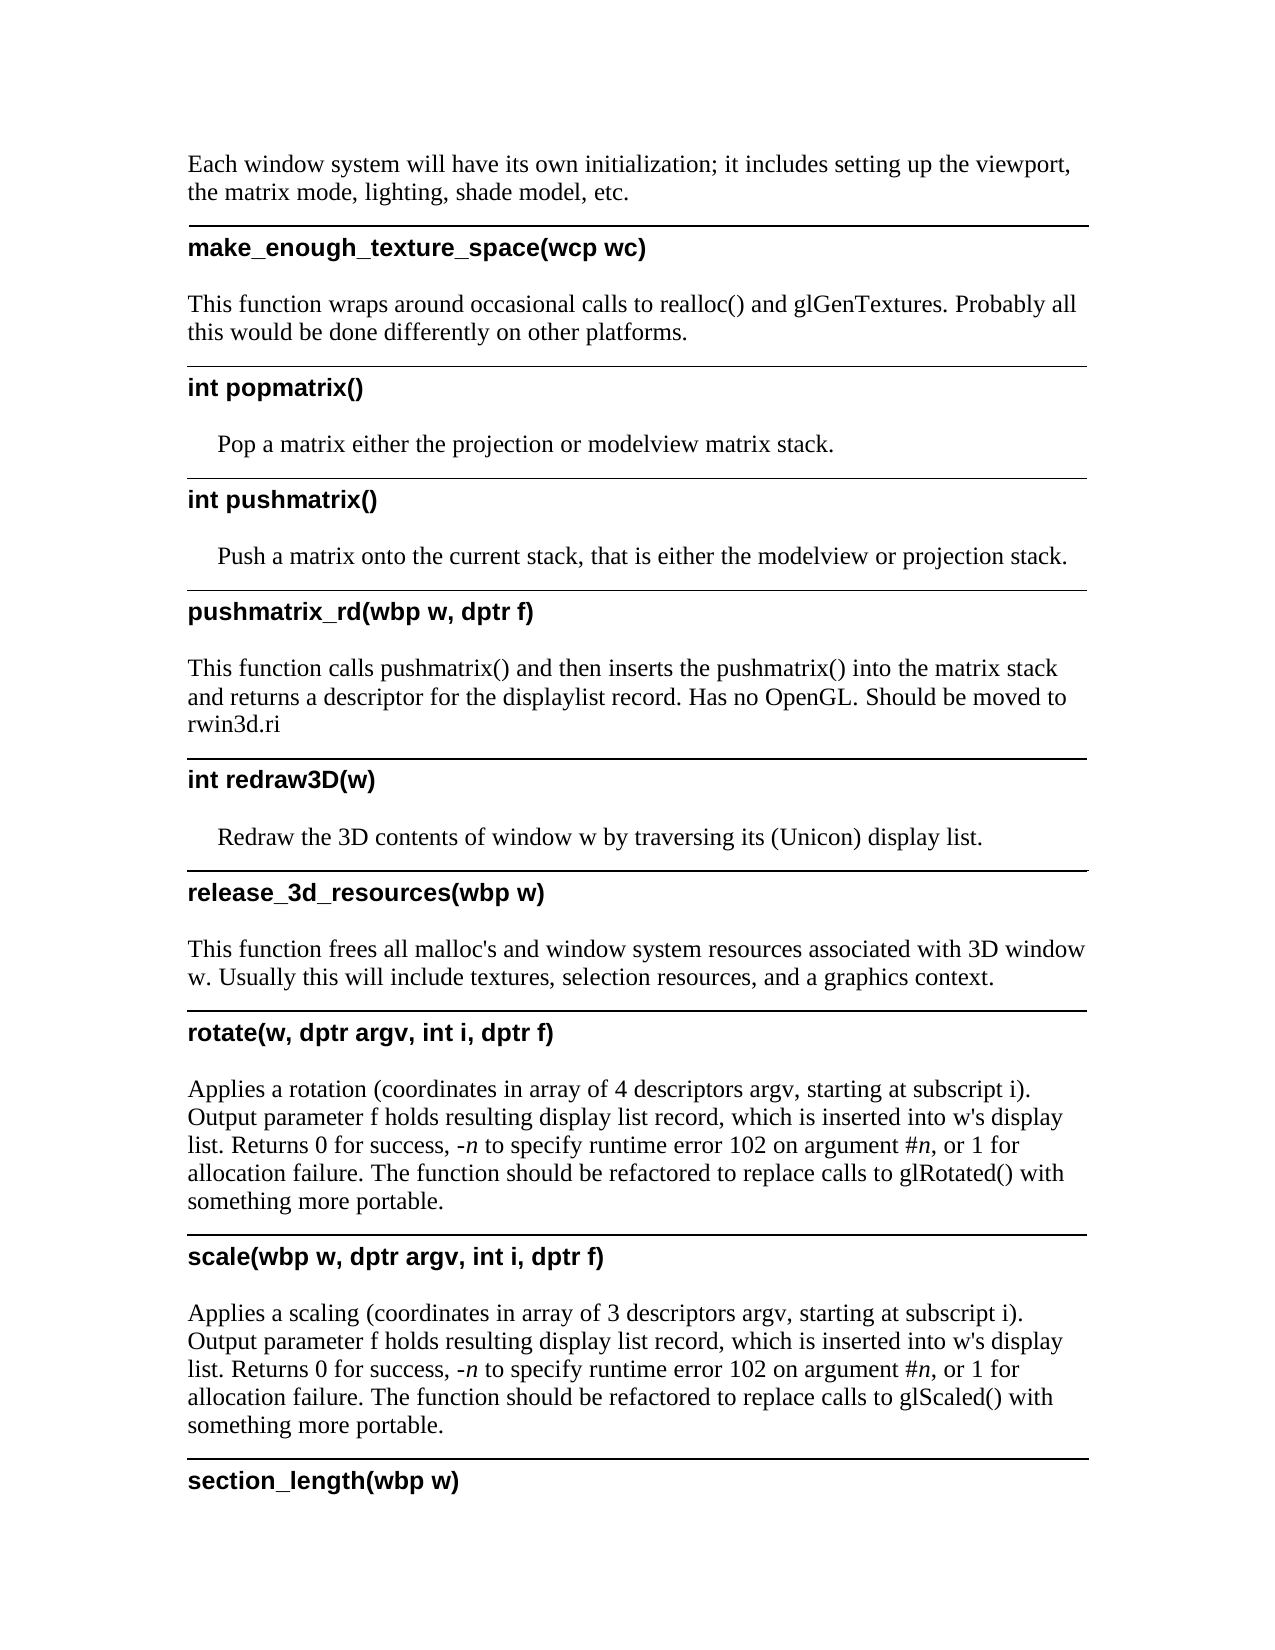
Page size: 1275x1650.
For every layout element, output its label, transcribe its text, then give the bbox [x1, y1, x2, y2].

text scale(wbp w, dptr argv, int i, dptr f) [187, 1243, 1087, 1271]
text Redraw the 3D contents of window w by traversing its (Unicon) display list. [187, 822, 1087, 851]
text Pop a matrix either the projection or modelview matrix stack. [187, 430, 1087, 458]
text release_3d_resources(wbp w) [187, 878, 1087, 907]
text This function wraps around occasional calls to realloc() and glGenTextures. Probably all this would be done differently on other platforms. [187, 290, 1087, 346]
text make_enough_texture_space(wcp wc) [187, 234, 1087, 262]
text pushmatrix_rd(wbp w, dptr f) [187, 598, 1087, 626]
text int pushmatrix() [187, 486, 1087, 514]
text Applies a scaling (coordinates in array of 3 descriptors argv, starting at subscript i). Output parameter f holds resulting display list record, which is inserted into w's display list. Returns 0 for success, -n to specify runtime error 102 on argument #n, or 1 for allocation failure. The function should be refactored to replace calls to glScaled() with something more portable. [187, 1299, 1087, 1439]
text This function frees all malloc's and window system resources associated with 3D window w. Usually this will include textures, selection resources, and a graphics context. [187, 934, 1087, 991]
text int redraw3D(w) [187, 766, 1087, 794]
text section_length(wbp w) [187, 1467, 1087, 1495]
text Applies a rotation (coordinates in array of 4 descriptors argv, starting at subscript i). Output parameter f holds resulting display list record, which is inserted into w's display list. Returns 0 for success, -n to specify runtime error 102 on argument #n, or 1 for allocation failure. The function should be refactored to replace calls to glRotated() with something more portable. [187, 1075, 1087, 1215]
text This function calls pushmatrix() and then inserts the pushmatrix() into the matrix stack and returns a descriptor for the displaylist record. Has no OpenGL. Should be moved to rwin3d.ri [187, 654, 1087, 738]
text Push a matrix onto the current stack, that is either the modelview or projection stack. [187, 542, 1087, 570]
text rotate(w, dptr argv, int i, dptr f) [187, 1019, 1087, 1047]
text int popmatrix() [187, 374, 1087, 402]
text Each window system will have its own initialization; it includes setting up the viewport, the matrix mode, lighting, shade model, etc. [187, 150, 1087, 206]
